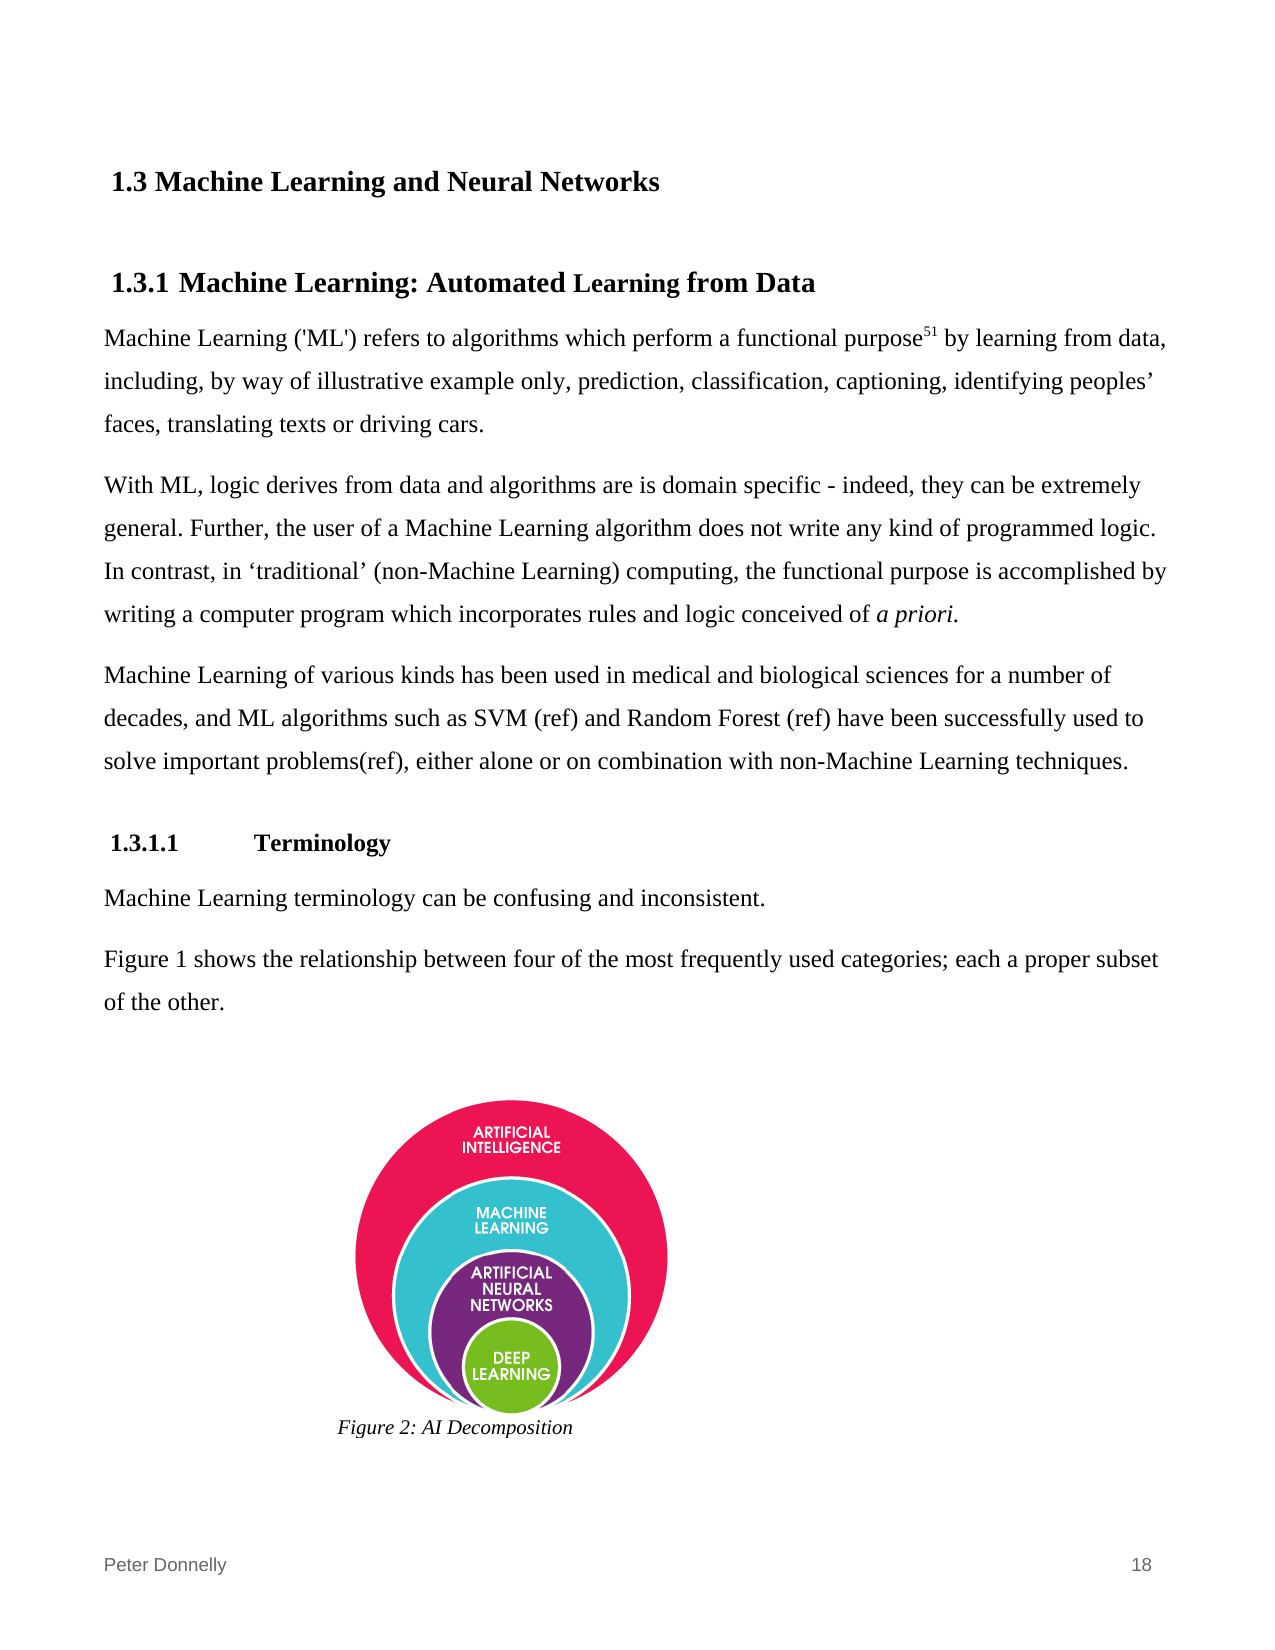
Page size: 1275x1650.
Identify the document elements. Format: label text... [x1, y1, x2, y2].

text Figure 2: AI Decomposition [337, 1415, 678, 1438]
text Machine Learning of various kinds has been used in medical and biological sciences for a number of decades, and ML algorithms such as SVM (ref) and Random Forest (ref) have been successfully used to solve important problems(ref), either alone or on combination with non-Machine Learning techniques. [103, 660, 1181, 775]
text Machine Learning terminology can be confusing and inconsistent. [103, 883, 1181, 912]
text Figure 1 shows the relationship between four of the most frequently used categories; each a proper subset of the other. [103, 944, 1181, 1016]
picture [337, 1097, 679, 1415]
text Machine Learning ('ML') refers to algorithms which perform a functional purpose by learning from data, including, by way of illustrative example only, prediction, classification, captioning, identifying peoples’ faces, translating texts or driving cars. [103, 323, 1181, 438]
subtitle Machine Learning: Automated Learning from Data [103, 266, 1181, 299]
subtitle Terminology [103, 828, 1181, 856]
text With ML, logic derives from data and algorithms are is domain specific - indeed, they can be extremely general. Further, the user of a Machine Learning algorithm does not write any kind of programmed logic. In contrast, in ‘traditional’ (non-Machine Learning) computing, the functional purpose is accomplished by writing a computer program which incorporates rules and logic conceived of a priori. [103, 470, 1181, 628]
subtitle Machine Learning and Neural Networks [103, 164, 1181, 198]
